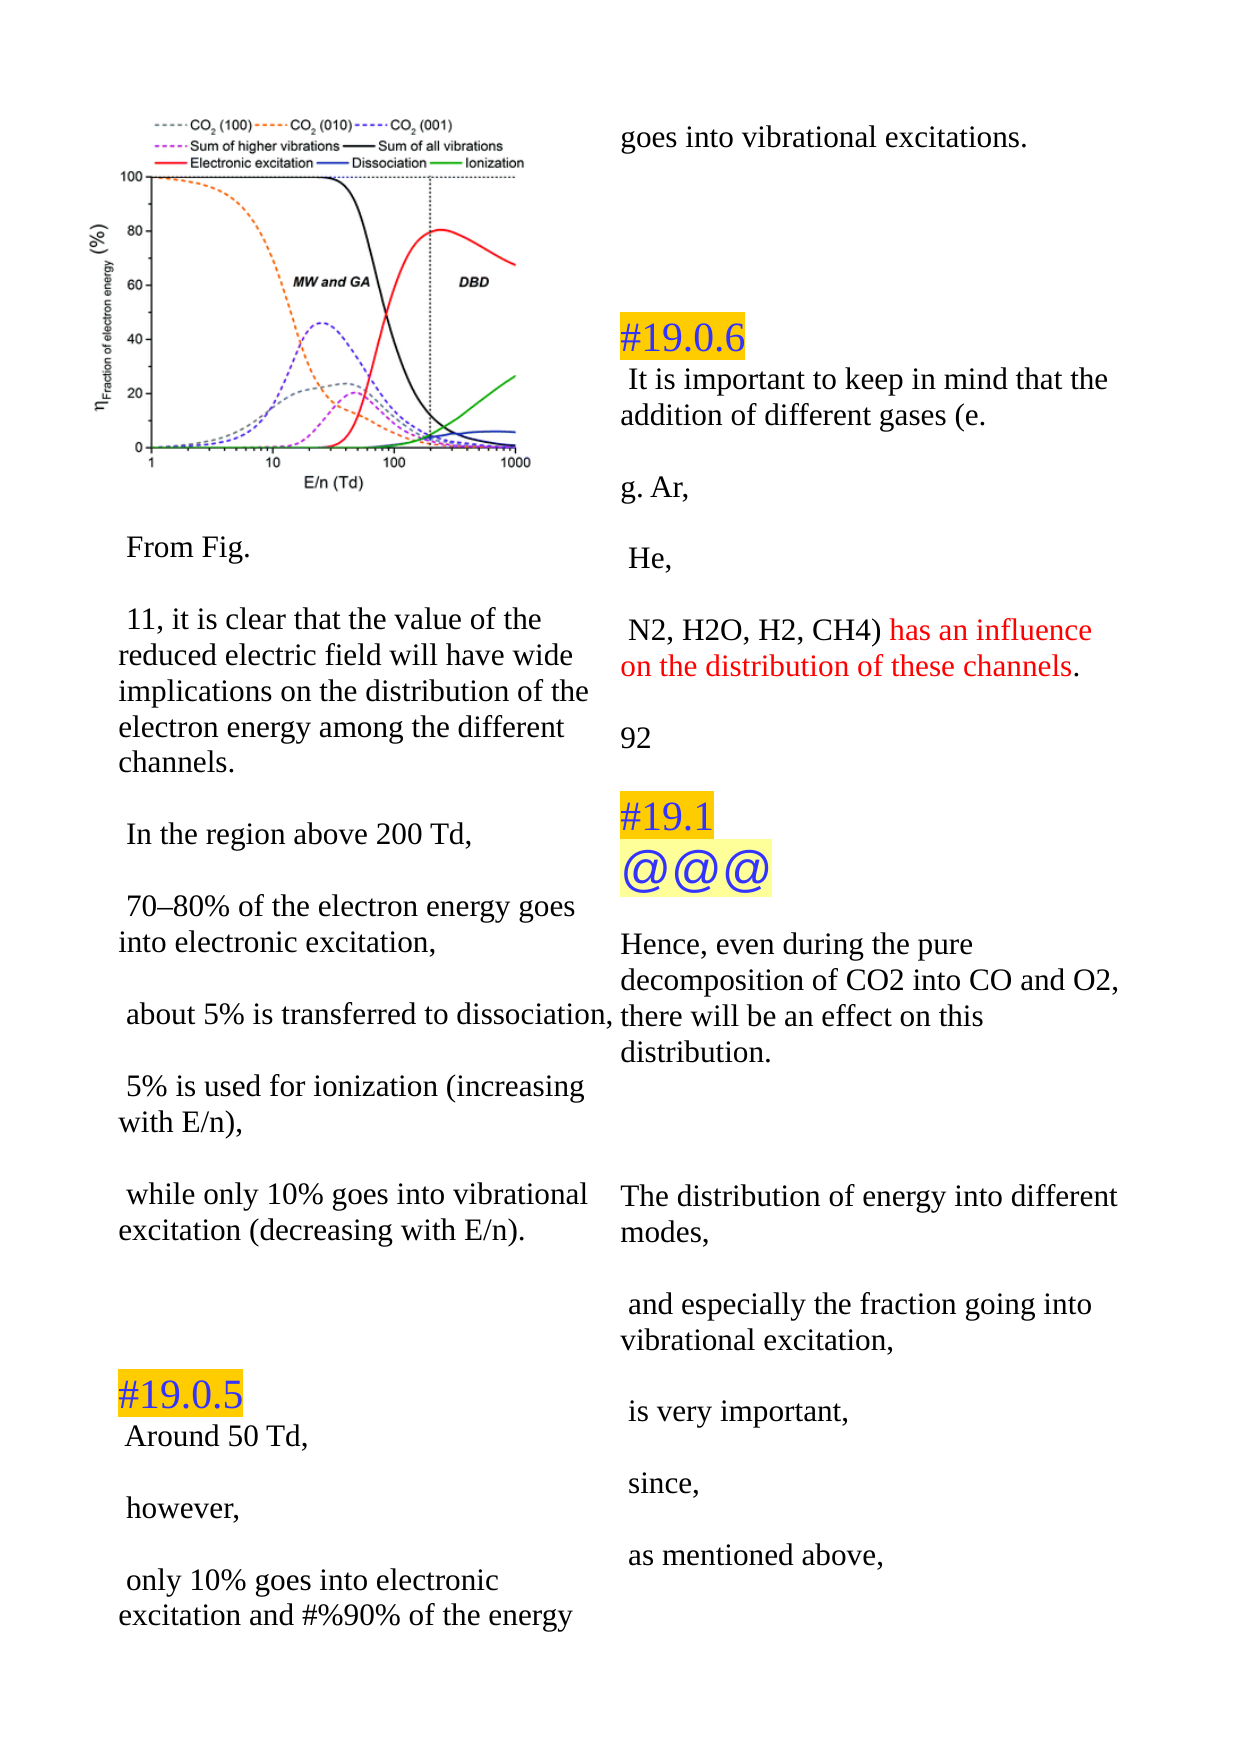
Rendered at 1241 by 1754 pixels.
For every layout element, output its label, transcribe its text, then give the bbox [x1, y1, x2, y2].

text and especially the fraction going into vibrational excitation, [620, 1285, 1122, 1357]
text Around 50 Td, [118, 1417, 620, 1453]
text g. Ar, [620, 468, 1122, 504]
text #19.0.5 [118, 1369, 620, 1417]
text #19.1 [620, 791, 1122, 839]
text about 5% is transferred to dissociation, [118, 995, 620, 1031]
text 92 [620, 719, 1122, 755]
text The distribution of energy into different modes, [620, 1177, 1122, 1249]
text since, [620, 1464, 1122, 1501]
text is very important, [620, 1393, 1122, 1429]
text From Fig. [118, 528, 620, 564]
text @@@ [620, 839, 1122, 897]
text goes into vibrational excitations. [620, 118, 1122, 154]
text however, [118, 1489, 620, 1525]
text In the region above 200 Td, [118, 816, 620, 852]
picture [88, 118, 532, 493]
text Hence, even during the pure decomposition of CO2 into CO and O2, there will be an effect on this distribution. [620, 926, 1122, 1069]
text It is important to keep in mind that the addition of different gases (e. [620, 360, 1122, 432]
text as mentioned above, [620, 1536, 1122, 1572]
text only 10% goes into electronic excitation and #%90% of the energy [118, 1561, 620, 1633]
text He, [620, 540, 1122, 576]
text #19.0.6 [620, 312, 1122, 360]
text while only 10% goes into vibrational excitation (decreasing with E/n). [118, 1175, 620, 1247]
text 70–80% of the electron energy goes into electronic excitation, [118, 887, 620, 959]
text 11, it is clear that the value of the reduced electric field will have wide implications on the distribution of the electron energy among the different channels. [118, 600, 620, 780]
text 5% is used for ionization (increasing with E/n), [118, 1067, 620, 1139]
text N2, H2O, H2, CH4) has an influence on the distribution of these channels. [620, 612, 1122, 683]
